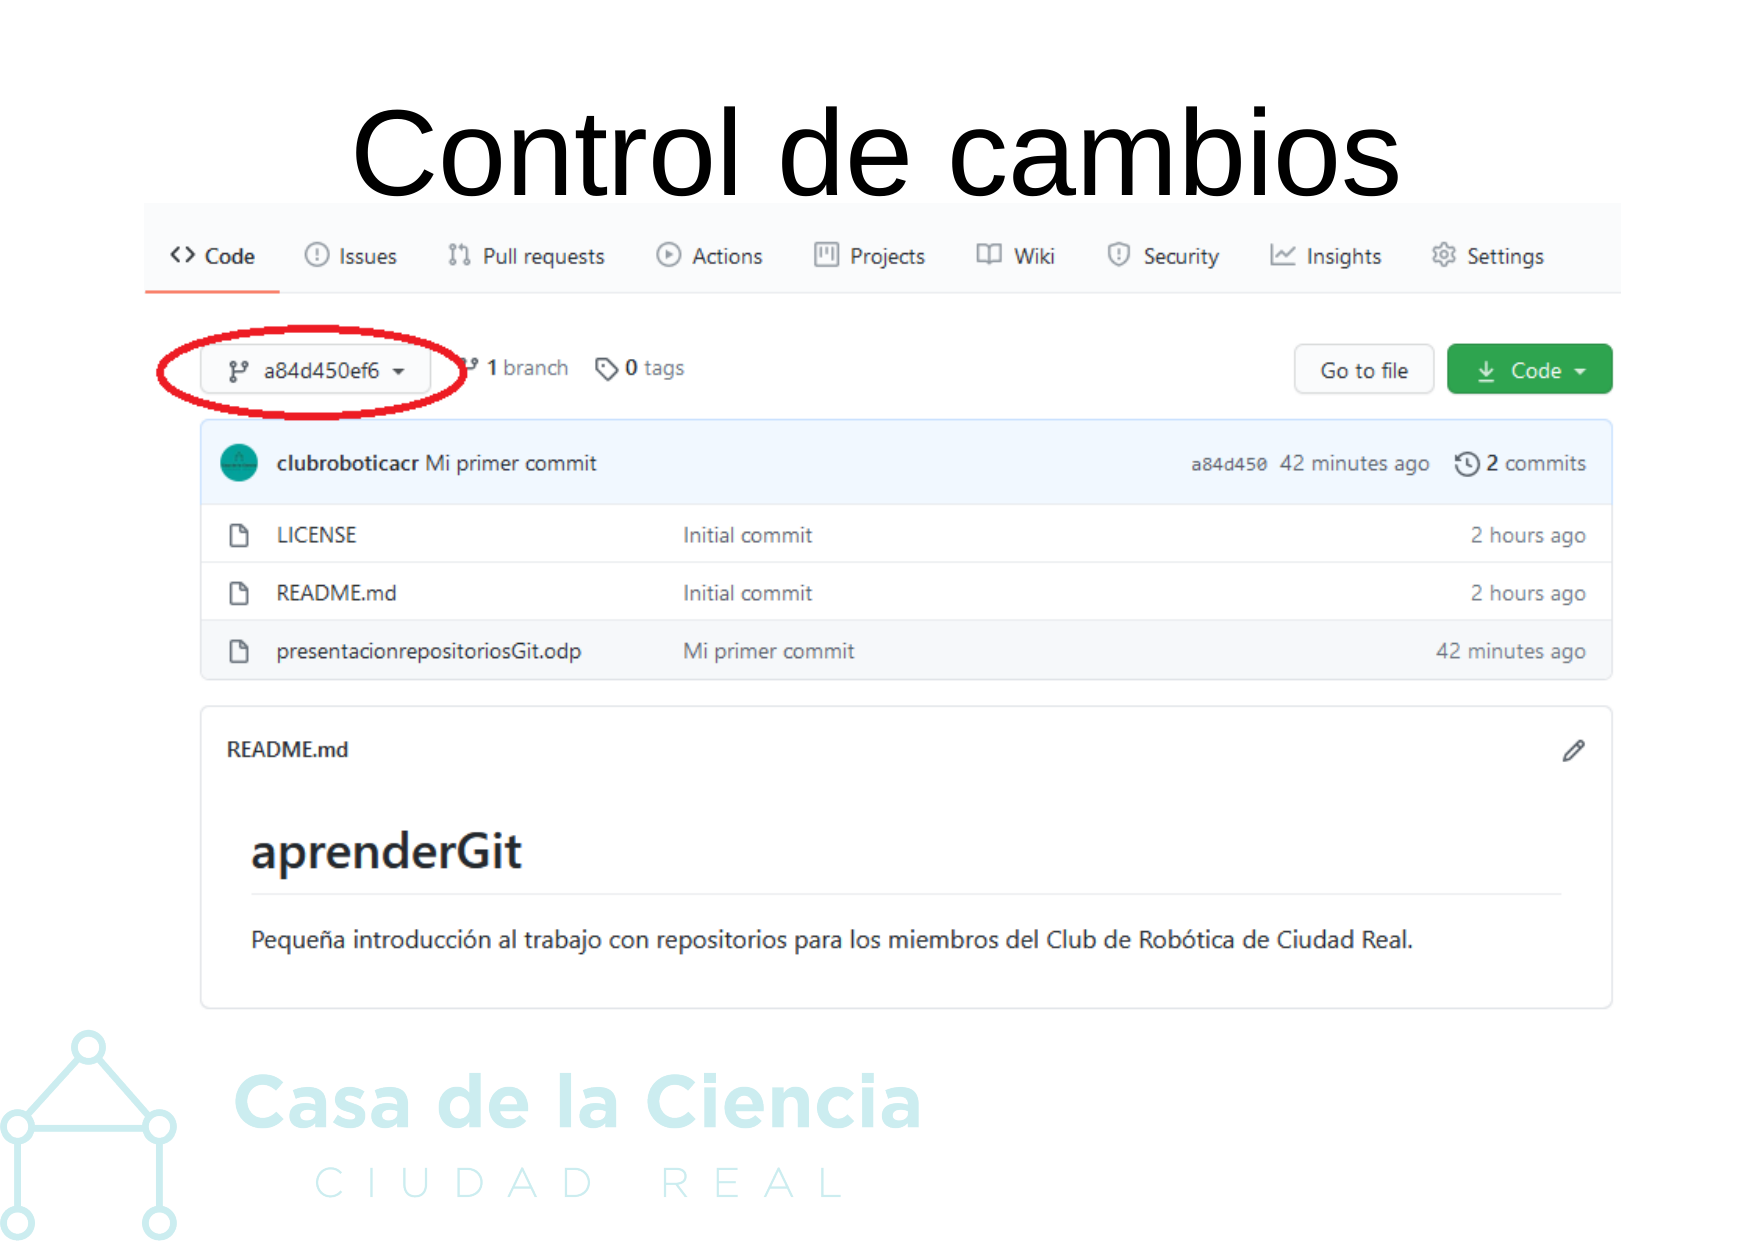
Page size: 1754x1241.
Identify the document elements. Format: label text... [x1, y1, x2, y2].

title Control de cambios [87, 49, 1667, 257]
picture [144, 203, 1621, 1047]
